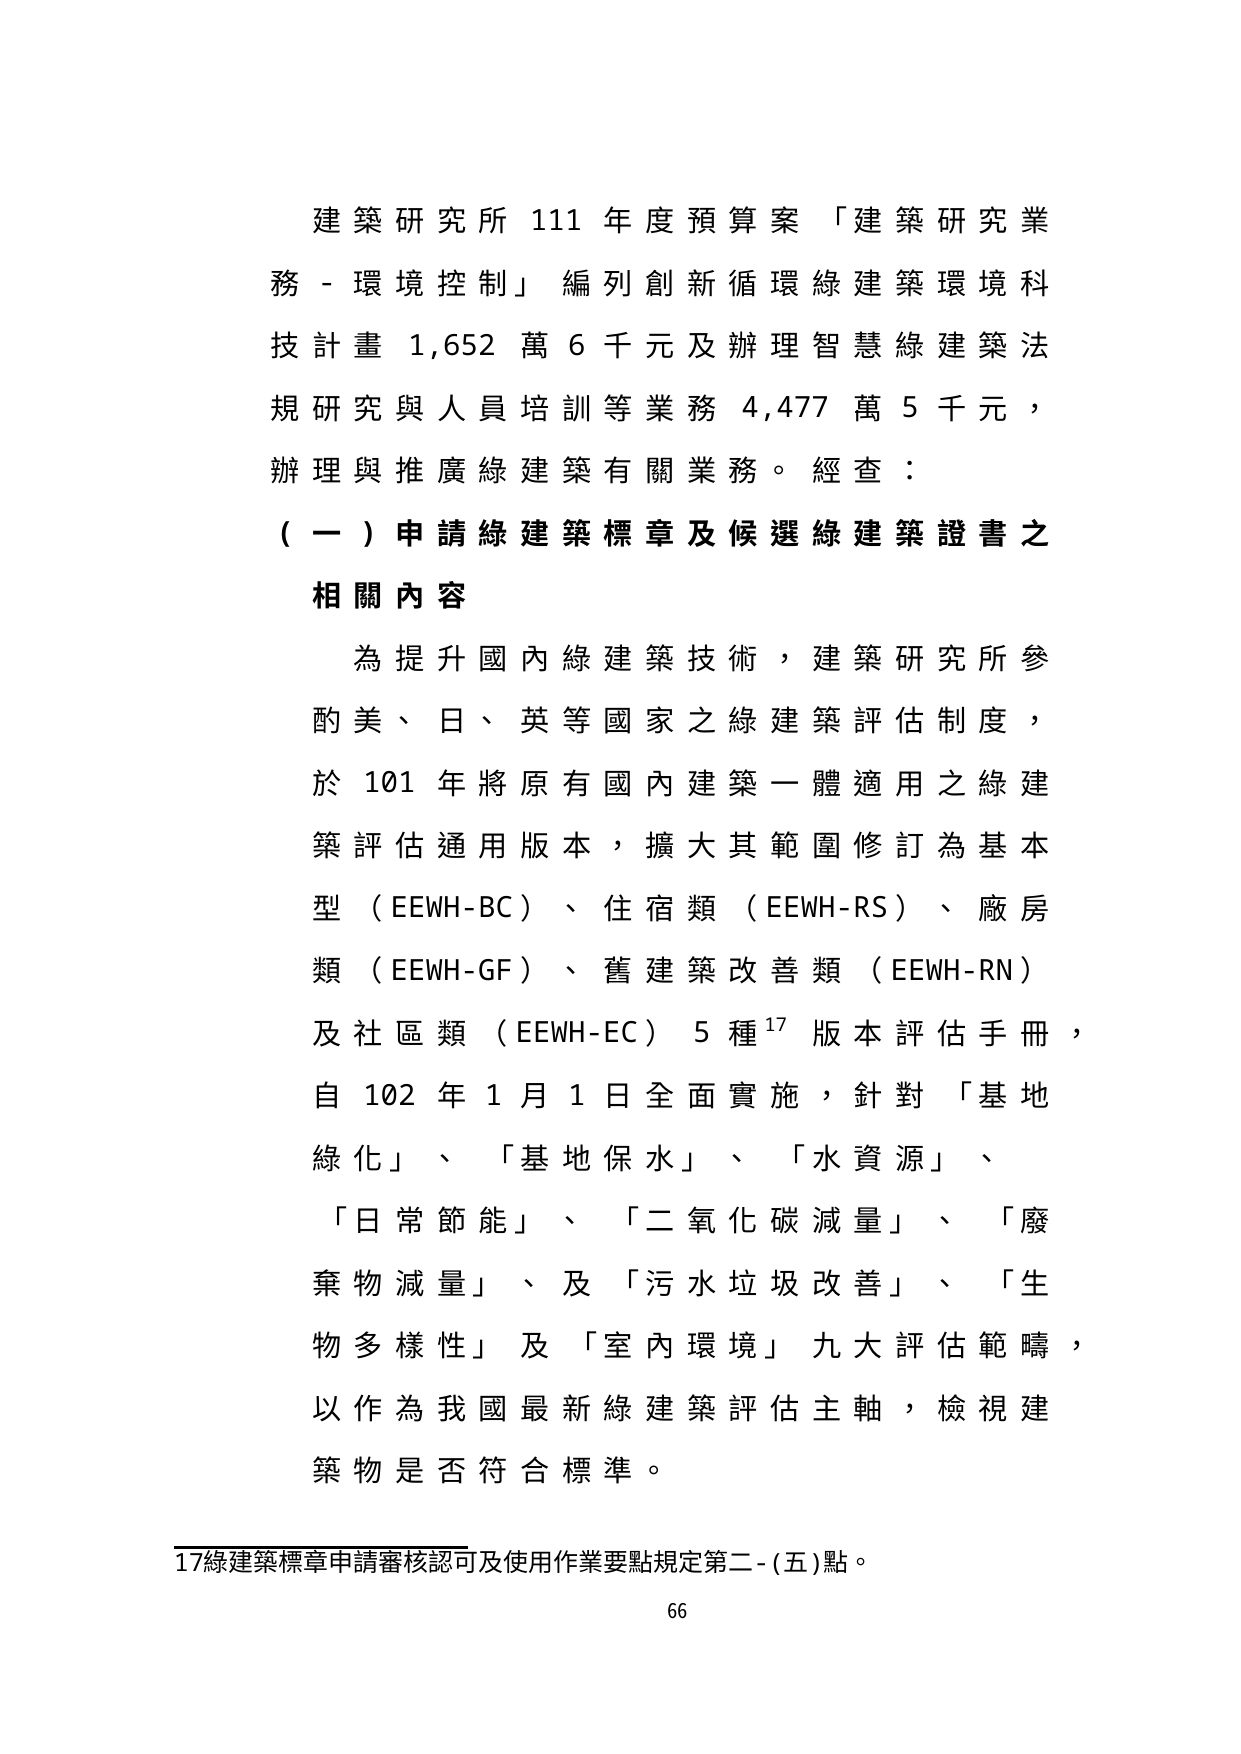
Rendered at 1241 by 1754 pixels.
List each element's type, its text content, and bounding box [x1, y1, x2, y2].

text (一)申請綠建築標章及候選綠建築證書之相關內容 [240, 490, 1056, 615]
text 建築研究所111年度預算案「建築研究業務-環境控制」編列創新循環綠建築環境科技計畫1,652萬6千元及辦理智慧綠建築法規研究與人員培訓等業務4,477萬5千元，辦理與推廣綠建築有關業務。經查： [240, 177, 1056, 490]
text 綠建築標章申請審核認可及使用作業要點規定第二-(五)點。 [174, 1548, 1063, 1577]
text 為提升國內綠建築技術，建築研究所參酌美、日、英等國家之綠建築評估制度，於101年將原有國內建築一體適用之綠建築評估通用版本，擴大其範圍修訂為基本型（EEWH-BC）、住宿類（EEWH-RS）、廠房類（EEWH-GF）、舊建築改善類（EEWH-RN）及社區類（EEWH-EC）5種版本評估手冊，自102年1月1日全面實施，針對「基地綠化」、「基地保水」、「水資源」、「日常節能」、「二氧化碳減量」、「廢棄物減量」、及「污水垃圾改善」、「生物多樣性」及「室內環境」九大評估範疇，以作為我國最新綠建築評估主軸，檢視建築物是否符合標準。 [269, 615, 1056, 1490]
